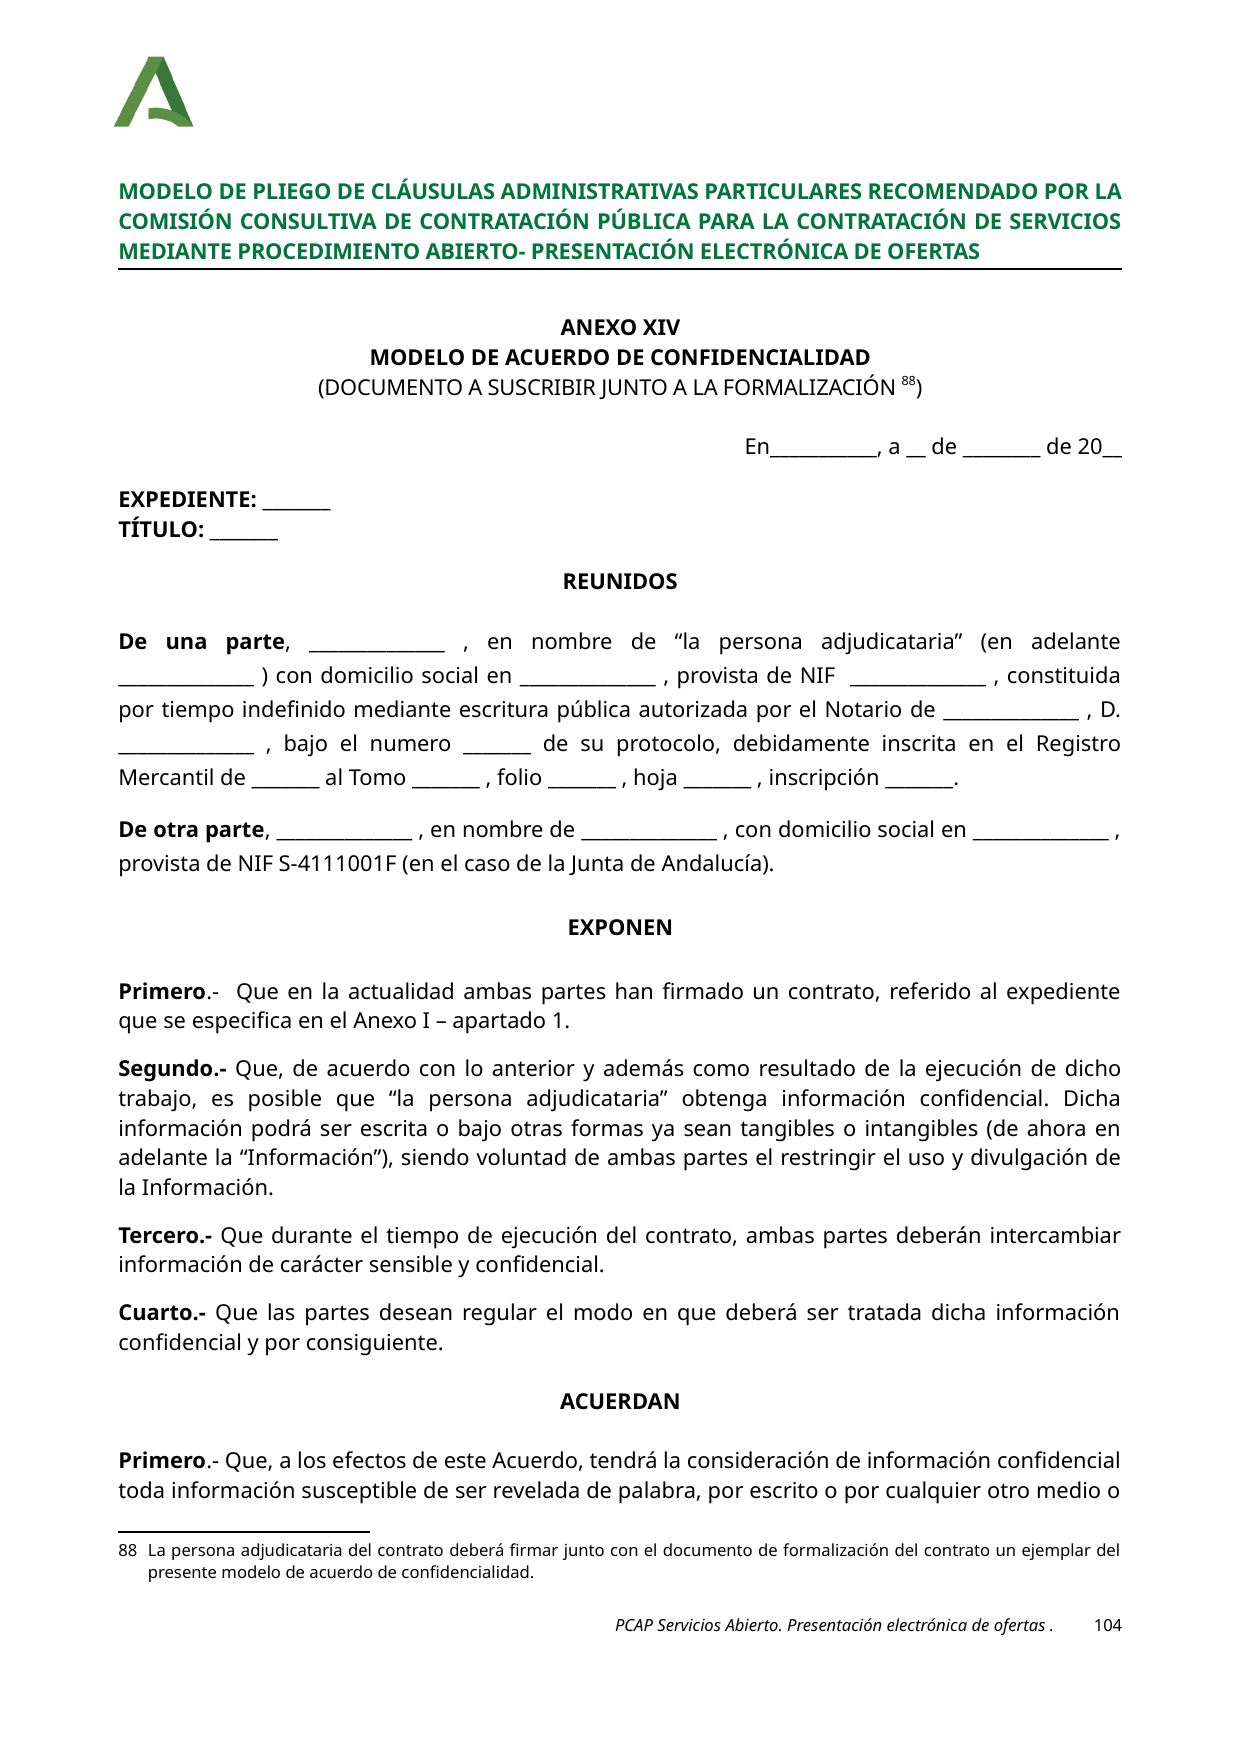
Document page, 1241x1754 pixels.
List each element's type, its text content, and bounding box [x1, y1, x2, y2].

text De otra parte, ______________ , en nombre de ______________ , con domicilio social en ______________ , provista de NIF S-4111001F (en el caso de la Junta de Andalucía). [118, 814, 1122, 878]
text EXPEDIENTE: _______ [118, 484, 1122, 514]
text De una parte, ______________ , en nombre de “la persona adjudicataria” (en adelante ______________ ) con domicilio social en ______________ , provista de NIF ______________ , constituida por tiempo indefinido mediante escritura pública autorizada por el Notario de ______________ , D. ______________ , bajo el numero _______ de su protocolo, debidamente inscrita en el Registro Mercantil de _______ al Tomo _______ , folio _______ , hoja _______ , inscripción _______. [118, 626, 1122, 792]
text MODELO DE ACUERDO DE CONFIDENCIALIDAD [118, 342, 1122, 372]
text Primero.- Que en la actualidad ambas partes han firmado un contrato, referido al expediente que se especifica en el Anexo I – apartado 1. [118, 976, 1122, 1035]
text Tercero.- Que durante el tiempo de ejecución del contrato, ambas partes deberán intercambiar información de carácter sensible y confidencial. [118, 1220, 1122, 1279]
text En___________, a __ de ________ de 20__ [118, 431, 1122, 461]
text (DOCUMENTO A SUSCRIBIR JUNTO A LA FORMALIZACIÓN ) [118, 372, 1122, 402]
text EXPONEN [118, 912, 1122, 942]
text TÍTULO: _______ [118, 514, 1122, 543]
text MODELO DE PLIEGO DE CLÁUSULAS ADMINISTRATIVAS PARTICULARES RECOMENDADO POR LA COMISIÓN CONSULTIVA DE CONTRATACIÓN PÚBLICA PARA LA CONTRATACIÓN DE SERVICIOS MEDIANTE PROCEDIMIENTO ABIERTO- PRESENTACIÓN ELECTRÓNICA DE OFERTAS [118, 176, 1122, 268]
text La persona adjudicataria del contrato deberá firmar junto con el documento de formalización del contrato un ejemplar del presente modelo de acuerdo de confidencialidad. [118, 1538, 1122, 1584]
picture [109, 52, 198, 131]
text REUNIDOS [118, 566, 1122, 596]
text Primero.- Que, a los efectos de este Acuerdo, tendrá la consideración de información confidencial toda información susceptible de ser revelada de palabra, por escrito o por cualquier otro medio o [118, 1445, 1122, 1505]
text Segundo.- Que, de acuerdo con lo anterior y además como resultado de la ejecución de dicho trabajo, es posible que “la persona adjudicataria” obtenga información confidencial. Dicha información podrá ser escrita o bajo otras formas ya sean tangibles o intangibles (de ahora en adelante la “Información”), siendo voluntad de ambas partes el restringir el uso y divulgación de la Información. [118, 1053, 1122, 1202]
text ACUERDAN [118, 1386, 1122, 1416]
text ANEXO XIV [118, 312, 1122, 342]
text Cuarto.- Que las partes desean regular el modo en que deberá ser tratada dicha información confidencial y por consiguiente. [118, 1297, 1122, 1357]
